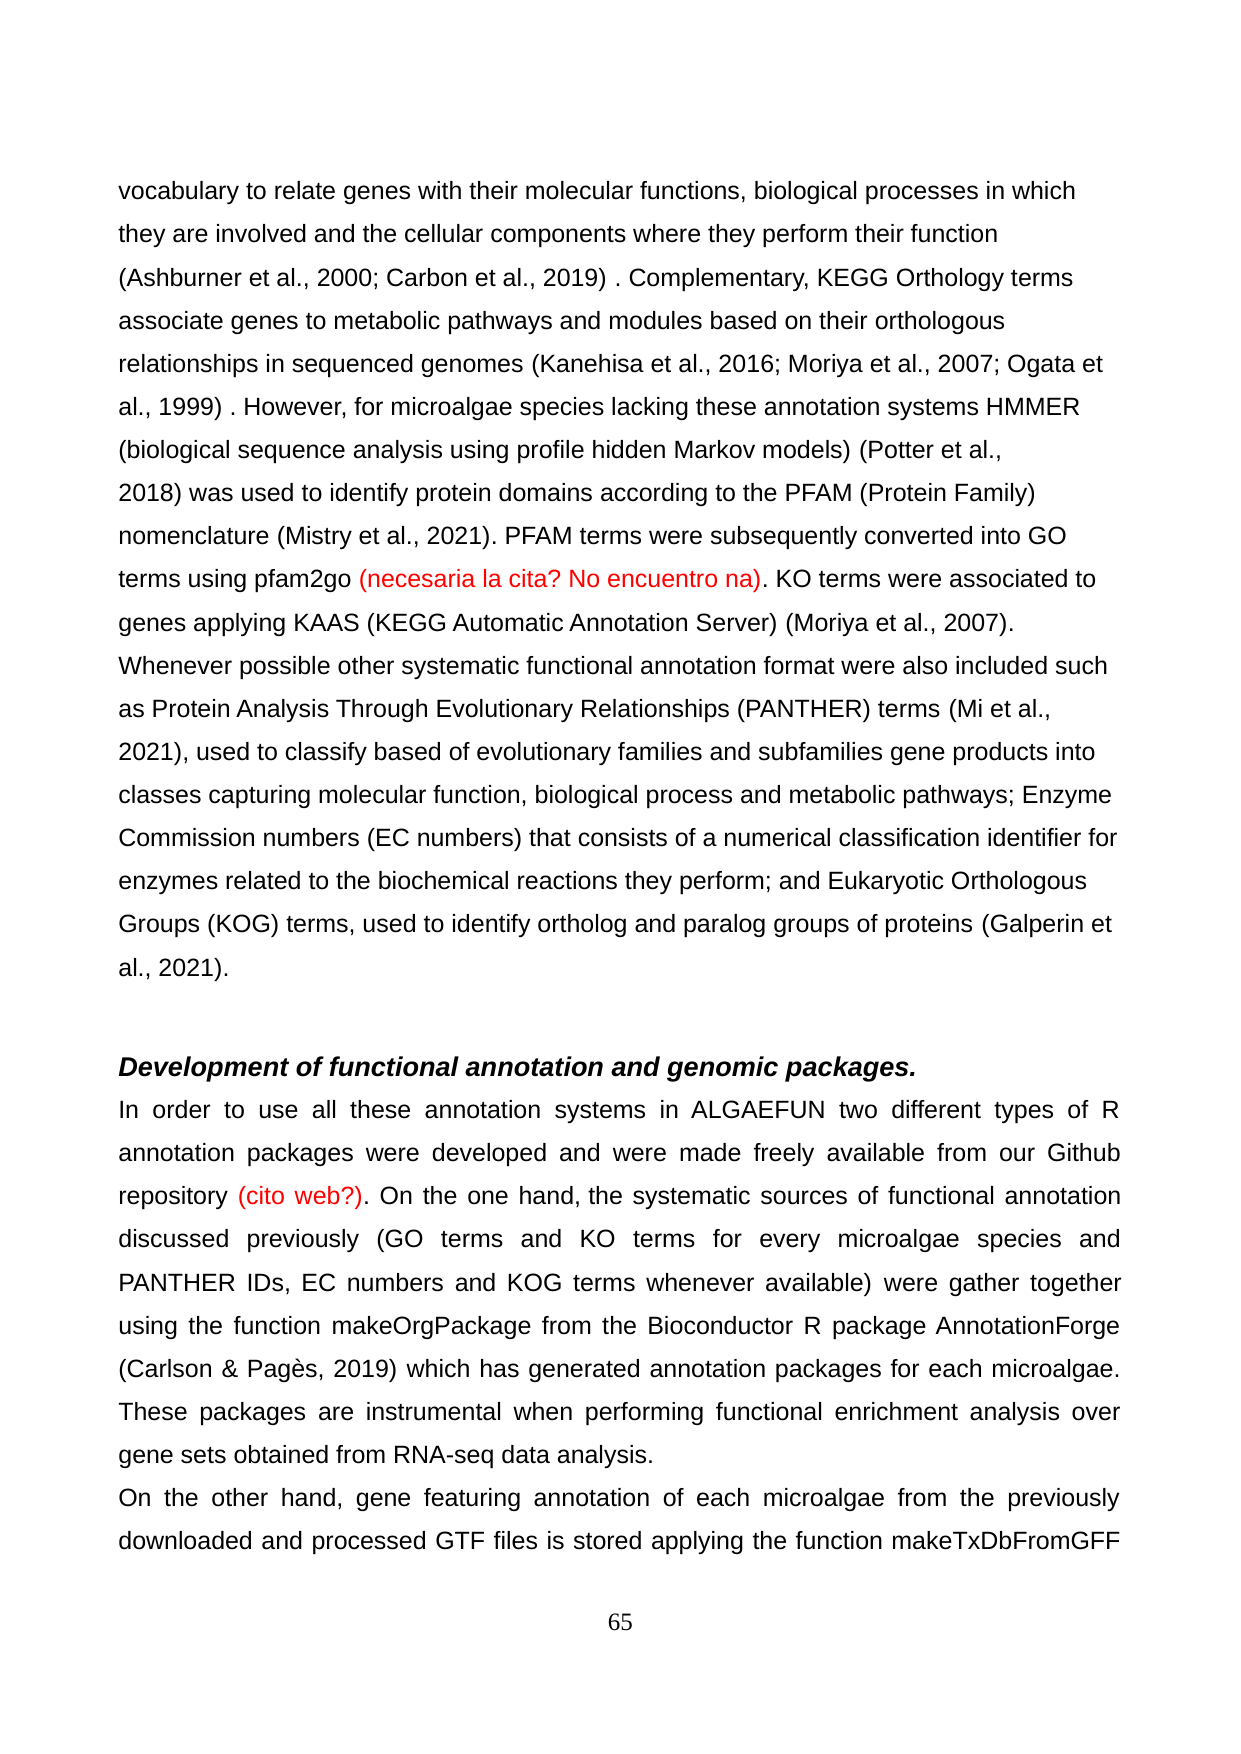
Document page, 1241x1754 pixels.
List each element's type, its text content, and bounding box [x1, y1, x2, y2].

text In order to use all these annotation systems in ALGAEFUN two different types of R annotation packages were developed and were made freely available from our Github repository (cito web?). On the one hand, the systematic sources of functional annotation discussed previously (GO terms and KO terms for every microalgae species and PANTHER IDs, EC numbers and KOG terms whenever available) were gather together using the function makeOrgPackage from the Bioconductor R package AnnotationForge (Carlson & Pagès, 2019)⁠ which has generated annotation packages for each microalgae. These packages are instrumental when performing functional enrichment analysis over gene sets obtained from RNA-seq data analysis. [118, 1095, 1122, 1469]
text vocabulary to relate genes with their molecular functions, biological processes in which they are involved and the cellular components where they perform their function (Ashburner et al., 2000; Carbon et al., 2019)⁠ . Complementary, KEGG Orthology terms associate genes to metabolic pathways and modules based on their orthologous relationships in sequenced genomes (Kanehisa et al., 2016; Moriya et al., 2007; Ogata et al., 1999)⁠ . However, for microalgae species lacking these annotation systems HMMER (biological sequence analysis using profile hidden Markov models) (Potter et al., 2018)⁠ was used to identify protein domains according to the PFAM (Protein Family) nomenclature (Mistry et al., 2021)⁠. PFAM terms were subsequently converted into GO terms using pfam2go (necesaria la cita? No encuentro na). KO terms were associated to genes applying KAAS (KEGG Automatic Annotation Server) (Moriya et al., 2007)⁠. Whenever possible other systematic functional annotation format were also included such as Protein Analysis Through Evolutionary Relationships (PANTHER) terms (Mi et al., 2021)⁠, used to classify based of evolutionary families and subfamilies gene products into classes capturing molecular function, biological process and metabolic pathways; Enzyme Commission numbers (EC numbers) that consists of a numerical classification identifier for enzymes related to the biochemical reactions they perform; and Eukaryotic Orthologous Groups (KOG) terms, used to identify ortholog and paralog groups of proteins (Galperin et al., 2021)⁠. [118, 176, 1122, 981]
subtitle Development of functional annotation and genomic packages. [118, 1051, 1122, 1083]
text On the other hand, gene featuring annotation of each microalgae from the previously downloaded and processed GTF files is stored applying the function makeTxDbFromGFF [118, 1483, 1122, 1555]
